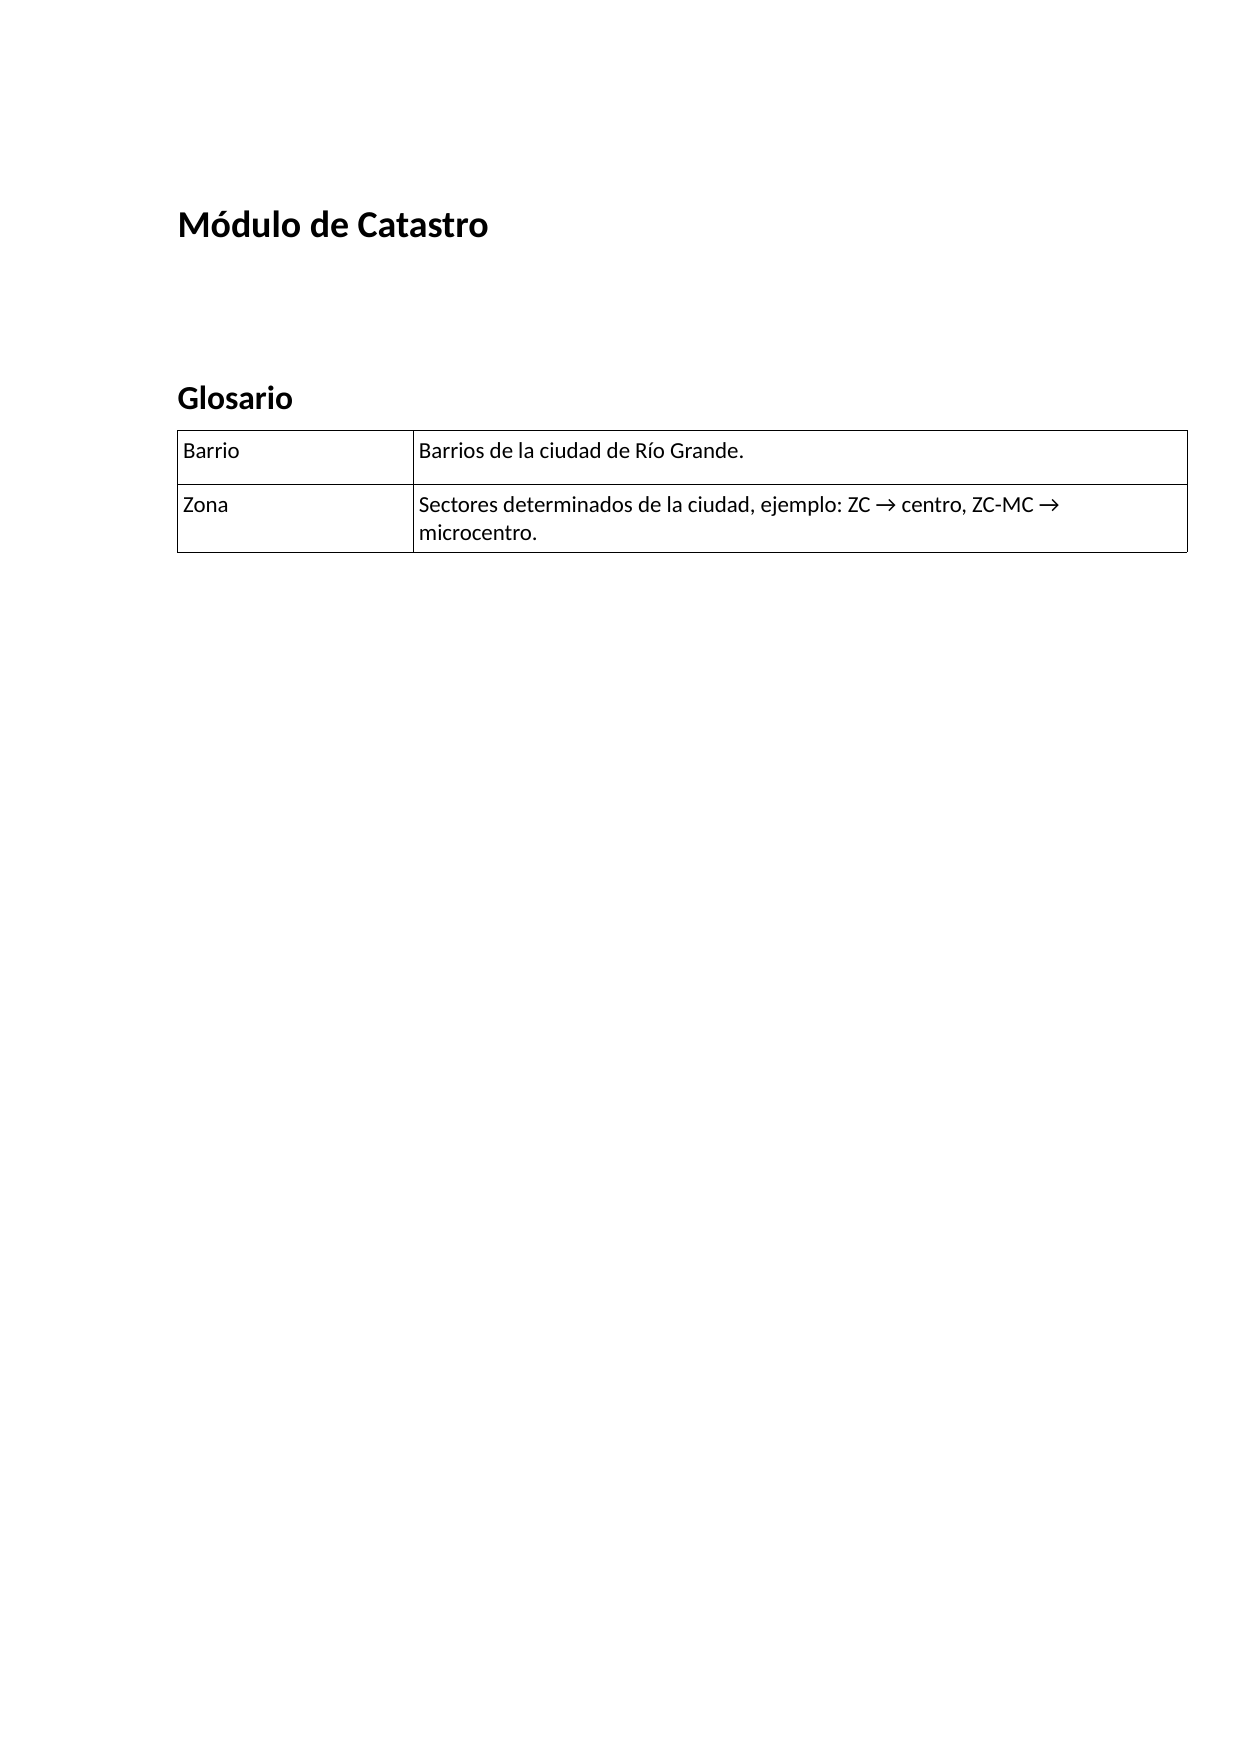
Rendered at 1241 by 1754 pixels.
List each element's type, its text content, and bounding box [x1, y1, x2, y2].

table_cell Zona [178, 485, 413, 552]
table_cell Sectores determinados de la ciudad, ejemplo: ZC → centro, ZC-MC → microcentro. [414, 485, 1187, 552]
subtitle Módulo de Catastro [177, 201, 1122, 247]
table_header Barrios de la ciudad de Río Grande. [414, 431, 1187, 484]
subtitle Glosario [177, 376, 1122, 417]
table_header Barrio [178, 431, 413, 484]
